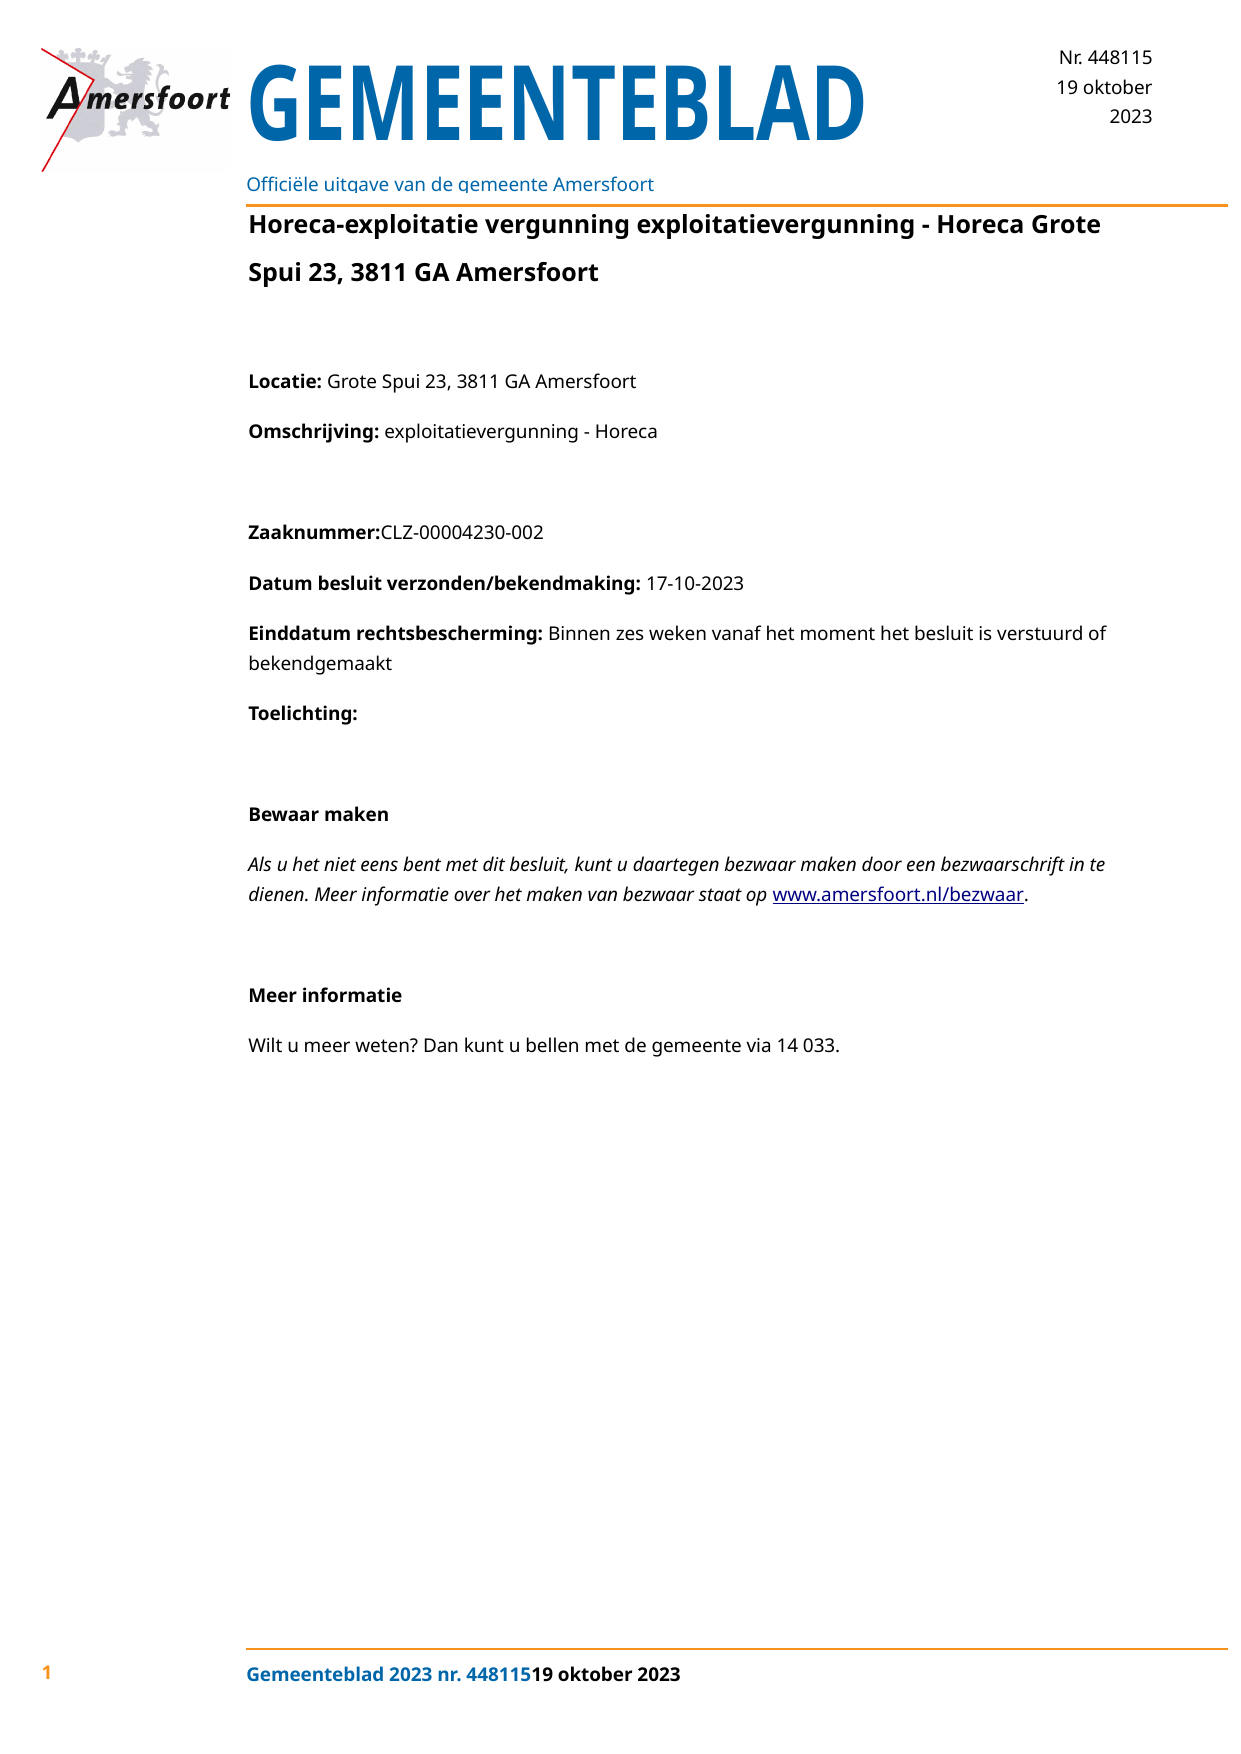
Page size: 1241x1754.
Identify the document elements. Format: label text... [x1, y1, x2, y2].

text Toelichting: [248, 700, 1152, 726]
text Meer informatie [248, 982, 1152, 1008]
text Wilt u meer weten? Dan kunt u bellen met de gemeente via 14 033. [248, 1032, 1152, 1058]
text Einddatum rechtsbescherming: Binnen zes weken vanaf het moment het besluit is verstuurd of bekendgemaakt [248, 620, 1152, 676]
picture [41, 47, 231, 172]
text Datum besluit verzonden/bekendmaking: 17-10-2023 [248, 570, 1152, 596]
text Omschrijving: exploitatievergunning - Horeca [248, 419, 1152, 444]
text Horeca-exploitatie vergunning exploitatievergunning - Horeca Grote Spui 23, 3811 GA Amersfoort [248, 207, 1152, 288]
text Zaaknummer:CLZ-00004230-002 [248, 519, 1152, 545]
text Bewaar maken [248, 801, 1152, 827]
text Als u het niet eens bent met dit besluit, kunt u daartegen bezwaar maken door een bezwaarschrift in te dienen. Meer informatie over het maken van bezwaar staat op www.amersfoort.nl/bezwaar. [248, 852, 1152, 907]
text Locatie: Grote Spui 23, 3811 GA Amersfoort [248, 368, 1152, 394]
